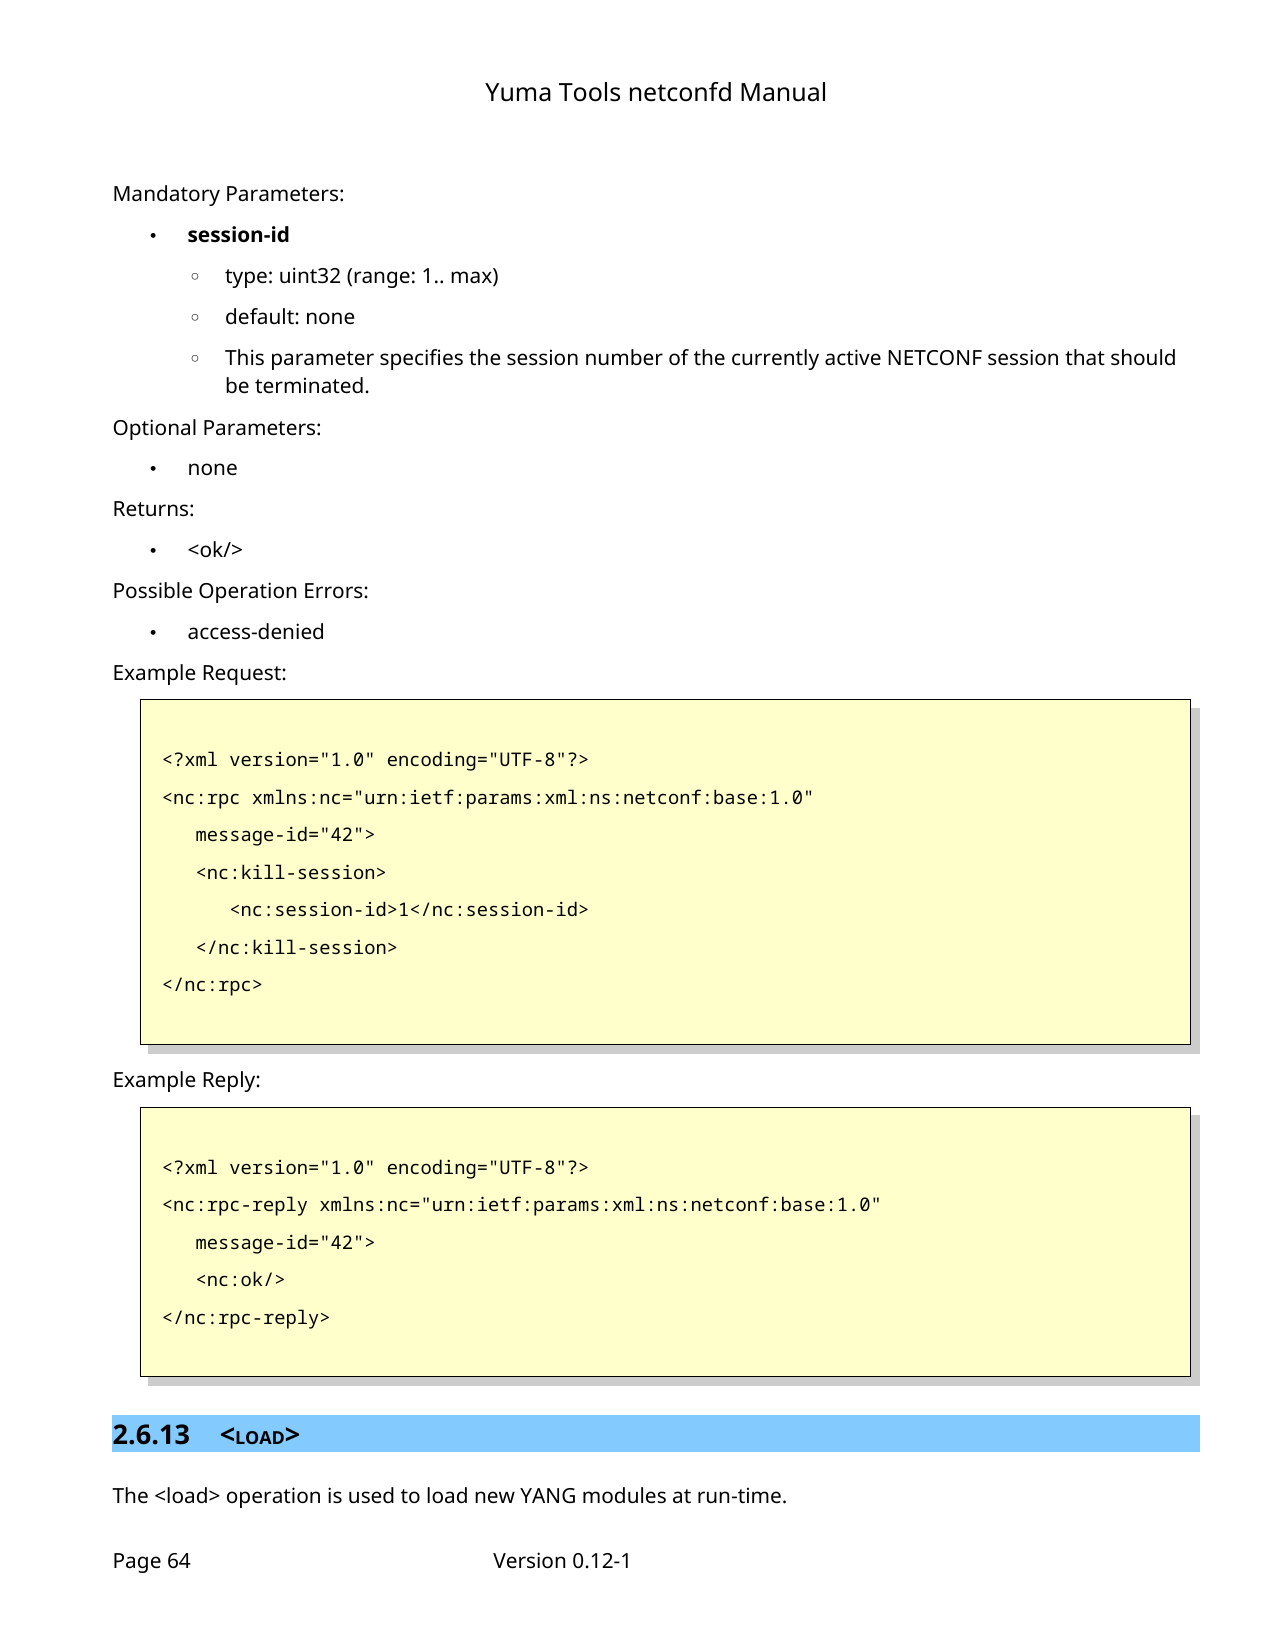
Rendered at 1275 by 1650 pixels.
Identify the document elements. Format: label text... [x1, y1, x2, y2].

text <nc:rpc xmlns:nc="urn:ietf:params:xml:ns:netconf:base:1.0" [141, 774, 1190, 810]
text Example Request: [112, 658, 1200, 687]
list none [150, 453, 1200, 482]
list type: uint32 (range: 1.. max) [187, 261, 1200, 290]
text </nc:kill-session> [141, 924, 1190, 960]
text The <load> operation is used to load new YANG modules at run-time. [112, 1481, 1200, 1510]
text message-id="42"> [141, 812, 1190, 847]
text <nc:ok/> [141, 1257, 1190, 1292]
text <nc:session-id>1</nc:session-id> [141, 887, 1190, 922]
text Returns: [112, 494, 1200, 523]
text </nc:rpc> [141, 962, 1190, 997]
text <?xml version="1.0" encoding="UTF-8"?> [141, 737, 1190, 772]
text Possible Operation Errors: [112, 576, 1200, 605]
list <ok/> [150, 535, 1200, 564]
text Mandatory Parameters: [112, 179, 1200, 208]
subtitle <load> [112, 1415, 1200, 1452]
list access-denied [150, 617, 1200, 646]
list default: none [187, 302, 1200, 331]
text </nc:rpc-reply> [141, 1294, 1190, 1329]
text <nc:kill-session> [141, 849, 1190, 885]
text Optional Parameters: [112, 413, 1200, 441]
text <?xml version="1.0" encoding="UTF-8"?> [141, 1144, 1190, 1179]
text message-id="42"> [141, 1219, 1190, 1254]
list This parameter specifies the session number of the currently active NETCONF session that should be terminated. [187, 343, 1200, 400]
text <nc:rpc-reply xmlns:nc="urn:ietf:params:xml:ns:netconf:base:1.0" [141, 1182, 1190, 1217]
list session-id [150, 220, 1200, 249]
text Example Reply: [112, 1066, 1200, 1094]
